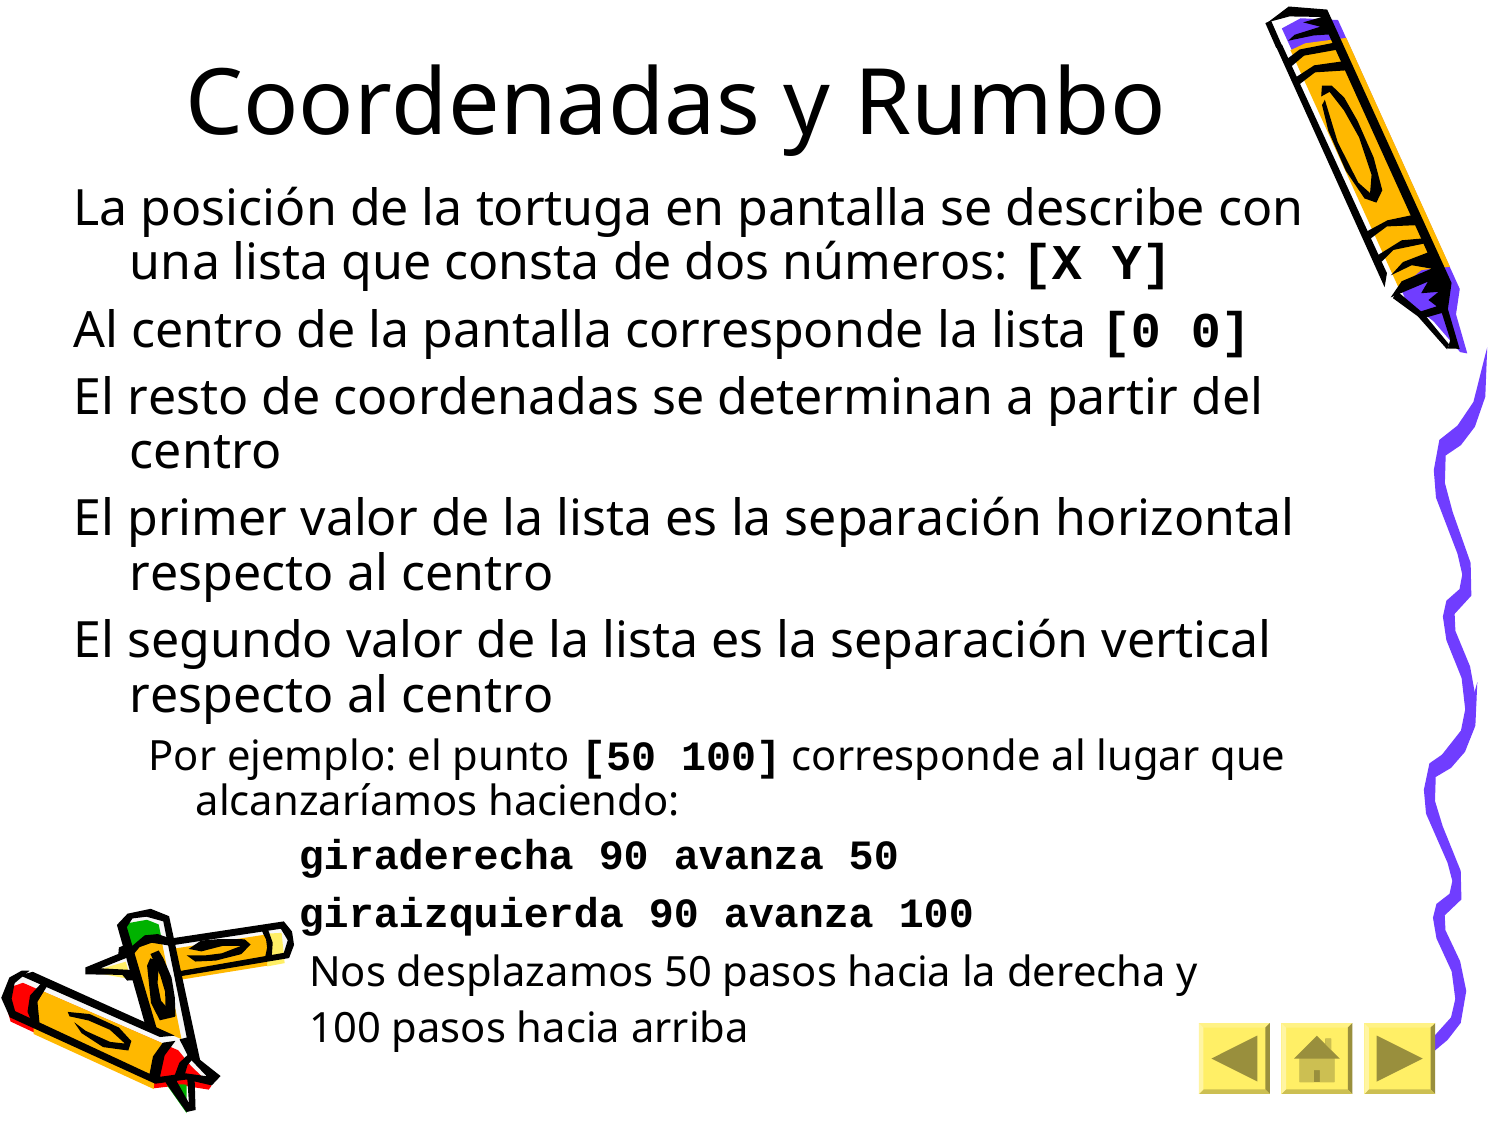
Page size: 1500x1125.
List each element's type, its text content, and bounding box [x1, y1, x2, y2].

text_box [1366, 1023, 1436, 1094]
text_box [1283, 1023, 1353, 1094]
text_box [1200, 1023, 1270, 1094]
list La posición de la tortuga en pantalla se describe con una lista que consta de dos números: [X Y] Al centro de la pantalla corresponde la lista [0 0] El resto de coordenadas se determinan a partir del centro El primer valor de la lista es la separación horizontal respecto al centro El segundo valor de la lista es la separación vertical respecto al centro Por ejemplo: el punto [50 100] corresponde al lugar que alcanzaríamos haciendo: giraderecha 90 avanza 50 giraizquierda 90 avanza 100 Nos desplazamos 50 pasos hacia la derecha y 100 pasos hacia arriba [59, 173, 1442, 1093]
title Coordenadas y Rumbo [112, 25, 1240, 170]
